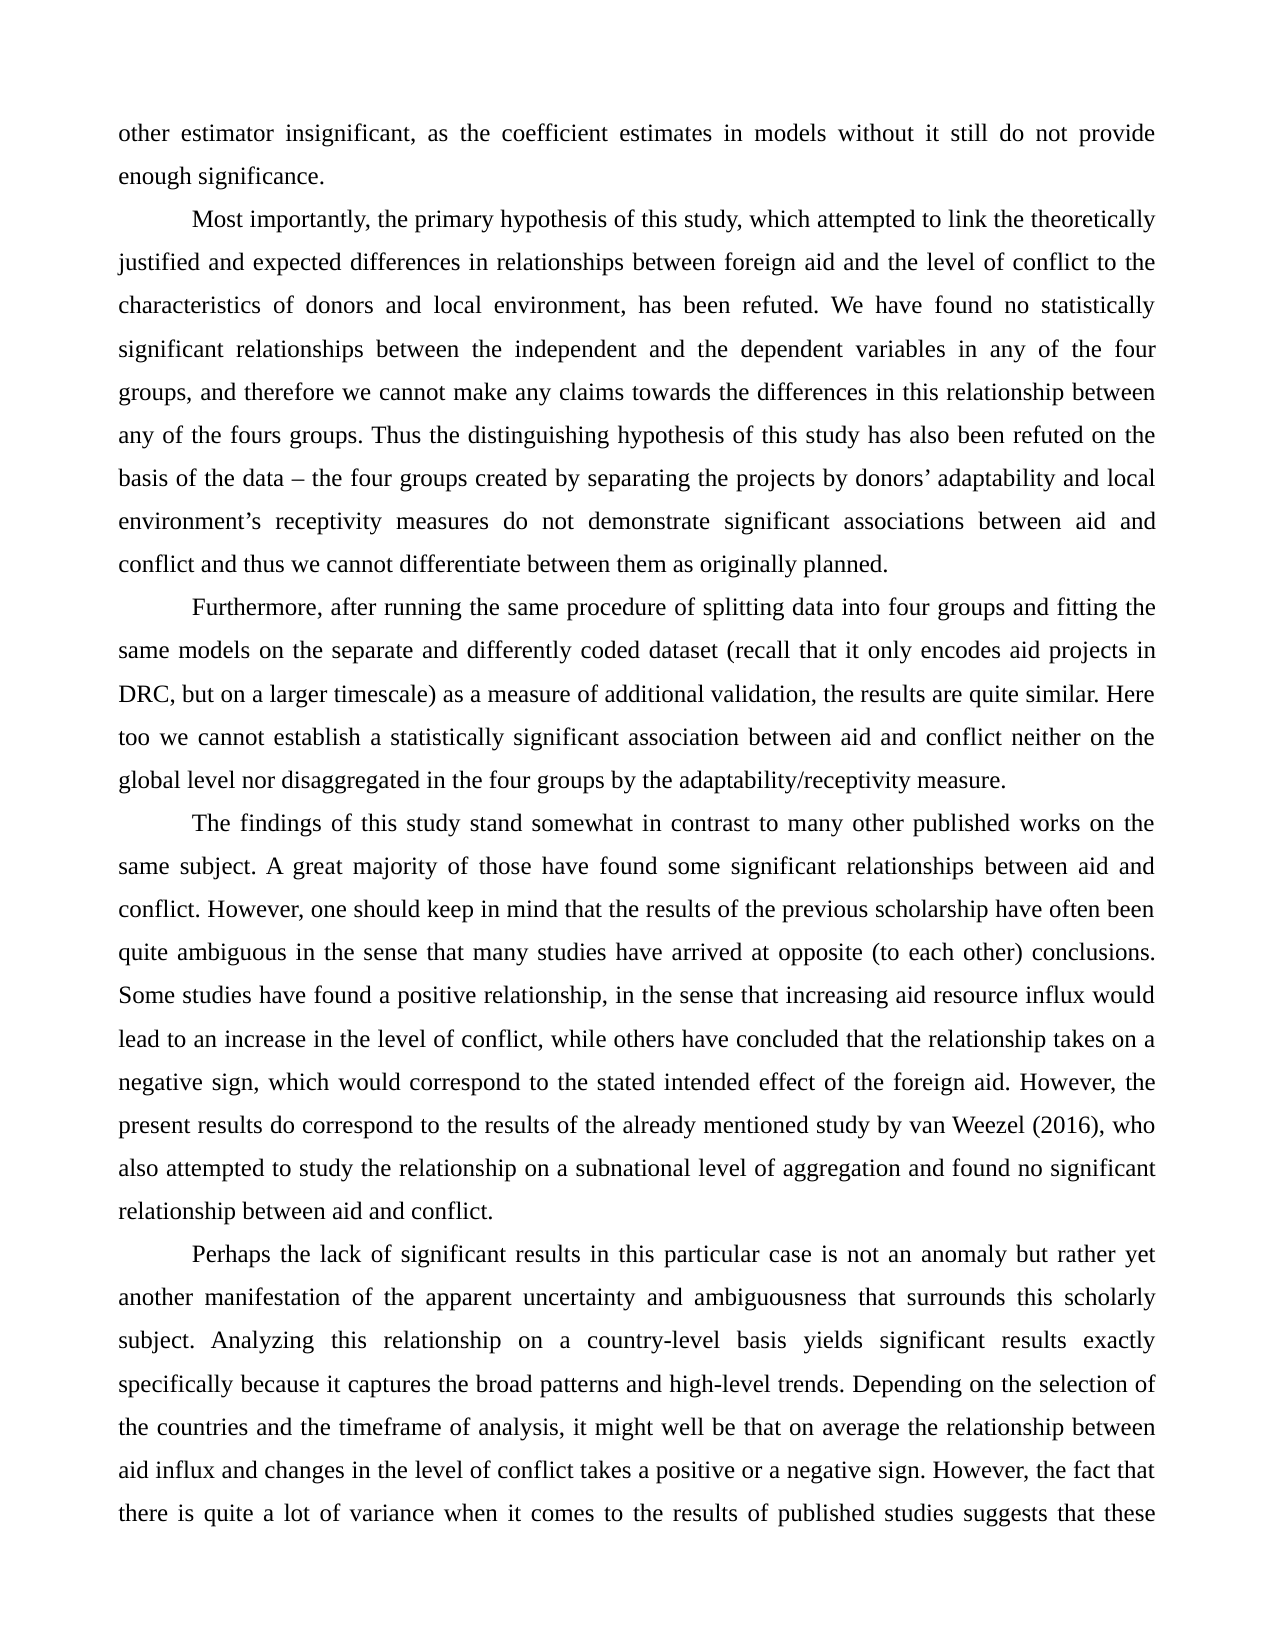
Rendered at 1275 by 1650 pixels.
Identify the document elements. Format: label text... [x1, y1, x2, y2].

text Furthermore, after running the same procedure of splitting data into four groups and fitting the same models on the separate and differently coded dataset (recall that it only encodes aid projects in DRC, but on a larger timescale) as a measure of additional validation, the results are quite similar. Here too we cannot establish a statistically significant association between aid and conflict neither on the global level nor disaggregated in the four groups by the adaptability/receptivity measure. [118, 592, 1157, 794]
text other estimator insignificant, as the coefficient estimates in models without it still do not provide enough significance. [118, 118, 1157, 190]
text Most importantly, the primary hypothesis of this study, which attempted to link the theoretically justified and expected differences in relationships between foreign aid and the level of conflict to the characteristics of donors and local environment, has been refuted. We have found no statistically significant relationships between the independent and the dependent variables in any of the four groups, and therefore we cannot make any claims towards the differences in this relationship between any of the fours groups. Thus the distinguishing hypothesis of this study has also been refuted on the basis of the data – the four groups created by separating the projects by donors’ adaptability and local environment’s receptivity measures do not demonstrate significant associations between aid and conflict and thus we cannot differentiate between them as originally planned. [118, 204, 1157, 578]
text The findings of this study stand somewhat in contrast to many other published works on the same subject. A great majority of those have found some significant relationships between aid and conflict. However, one should keep in mind that the results of the previous scholarship have often been quite ambiguous in the sense that many studies have arrived at opposite (to each other) conclusions. Some studies have found a positive relationship, in the sense that increasing aid resource influx would lead to an increase in the level of conflict, while others have concluded that the relationship takes on a negative sign, which would correspond to the stated intended effect of the foreign aid. However, the present results do correspond to the results of the already mentioned study by van Weezel (2016), who also attempted to study the relationship on a subnational level of aggregation and found no significant relationship between aid and conflict. [118, 808, 1157, 1225]
text Perhaps the lack of significant results in this particular case is not an anomaly but rather yet another manifestation of the apparent uncertainty and ambiguousness that surrounds this scholarly subject. Analyzing this relationship on a country-level basis yields significant results exactly specifically because it captures the broad patterns and high-level trends. Depending on the selection of the countries and the timeframe of analysis, it might well be that on average the relationship between aid influx and changes in the level of conflict takes a positive or a negative sign. However, the fact that there is quite a lot of variance when it comes to the results of published studies suggests that these [118, 1239, 1157, 1527]
